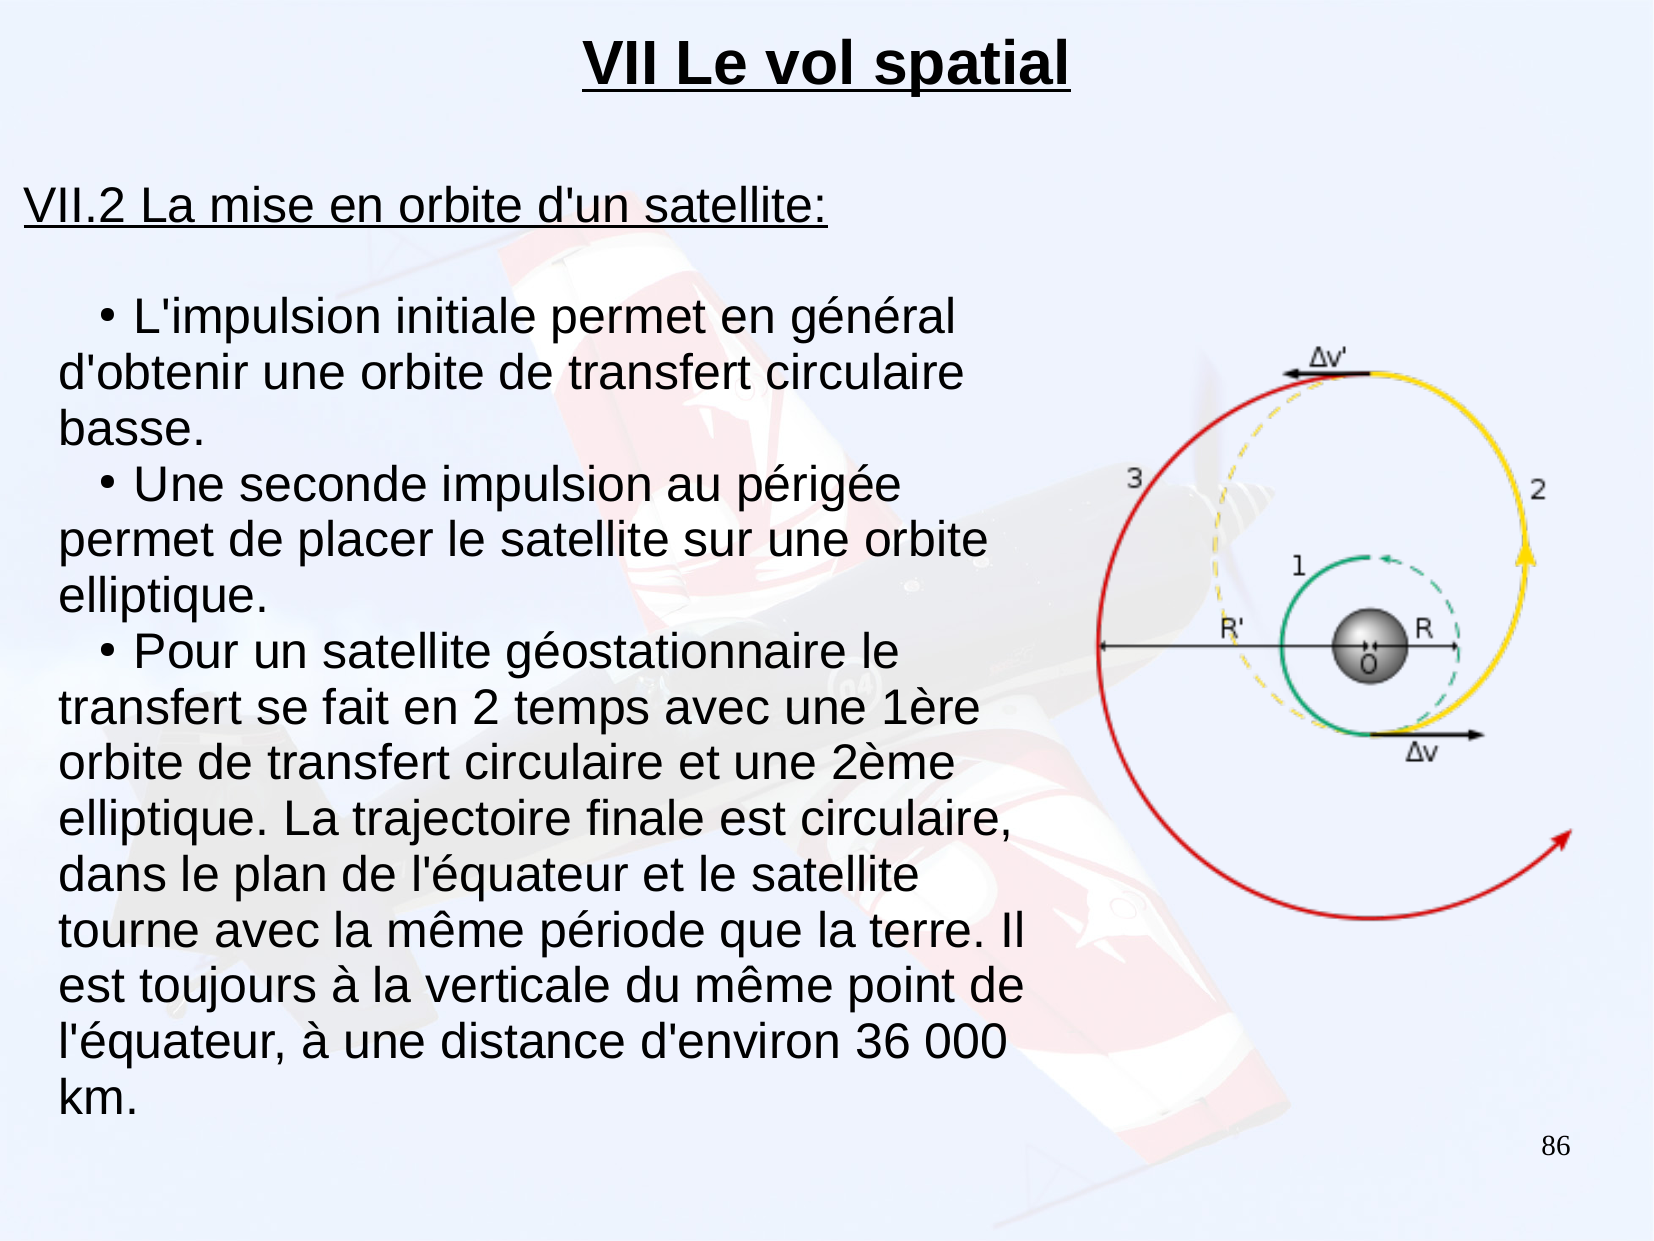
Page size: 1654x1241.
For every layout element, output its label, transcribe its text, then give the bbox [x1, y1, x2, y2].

title VII Le vol spatial [82, 11, 1571, 115]
picture [0, 0, 1654, 1241]
subtitle VII.2 La mise en orbite d'un satellite: L'impulsion initiale permet en général d'obtenir une orbite de transfert circulaire basse. Une seconde impulsion au périgée permet de placer le satellite sur une orbite elliptique. Pour un satellite géostationnaire le transfert se fait en 2 temps avec une 1ère orbite de transfert circulaire et une 2ème elliptique. La trajectoire finale est circulaire, dans le plan de l'équateur et le satellite tourne avec la même période que la terre. Il est toujours à la verticale du même point de l'équateur, à une distance d'environ 36 000 km. [23, 177, 1063, 1125]
